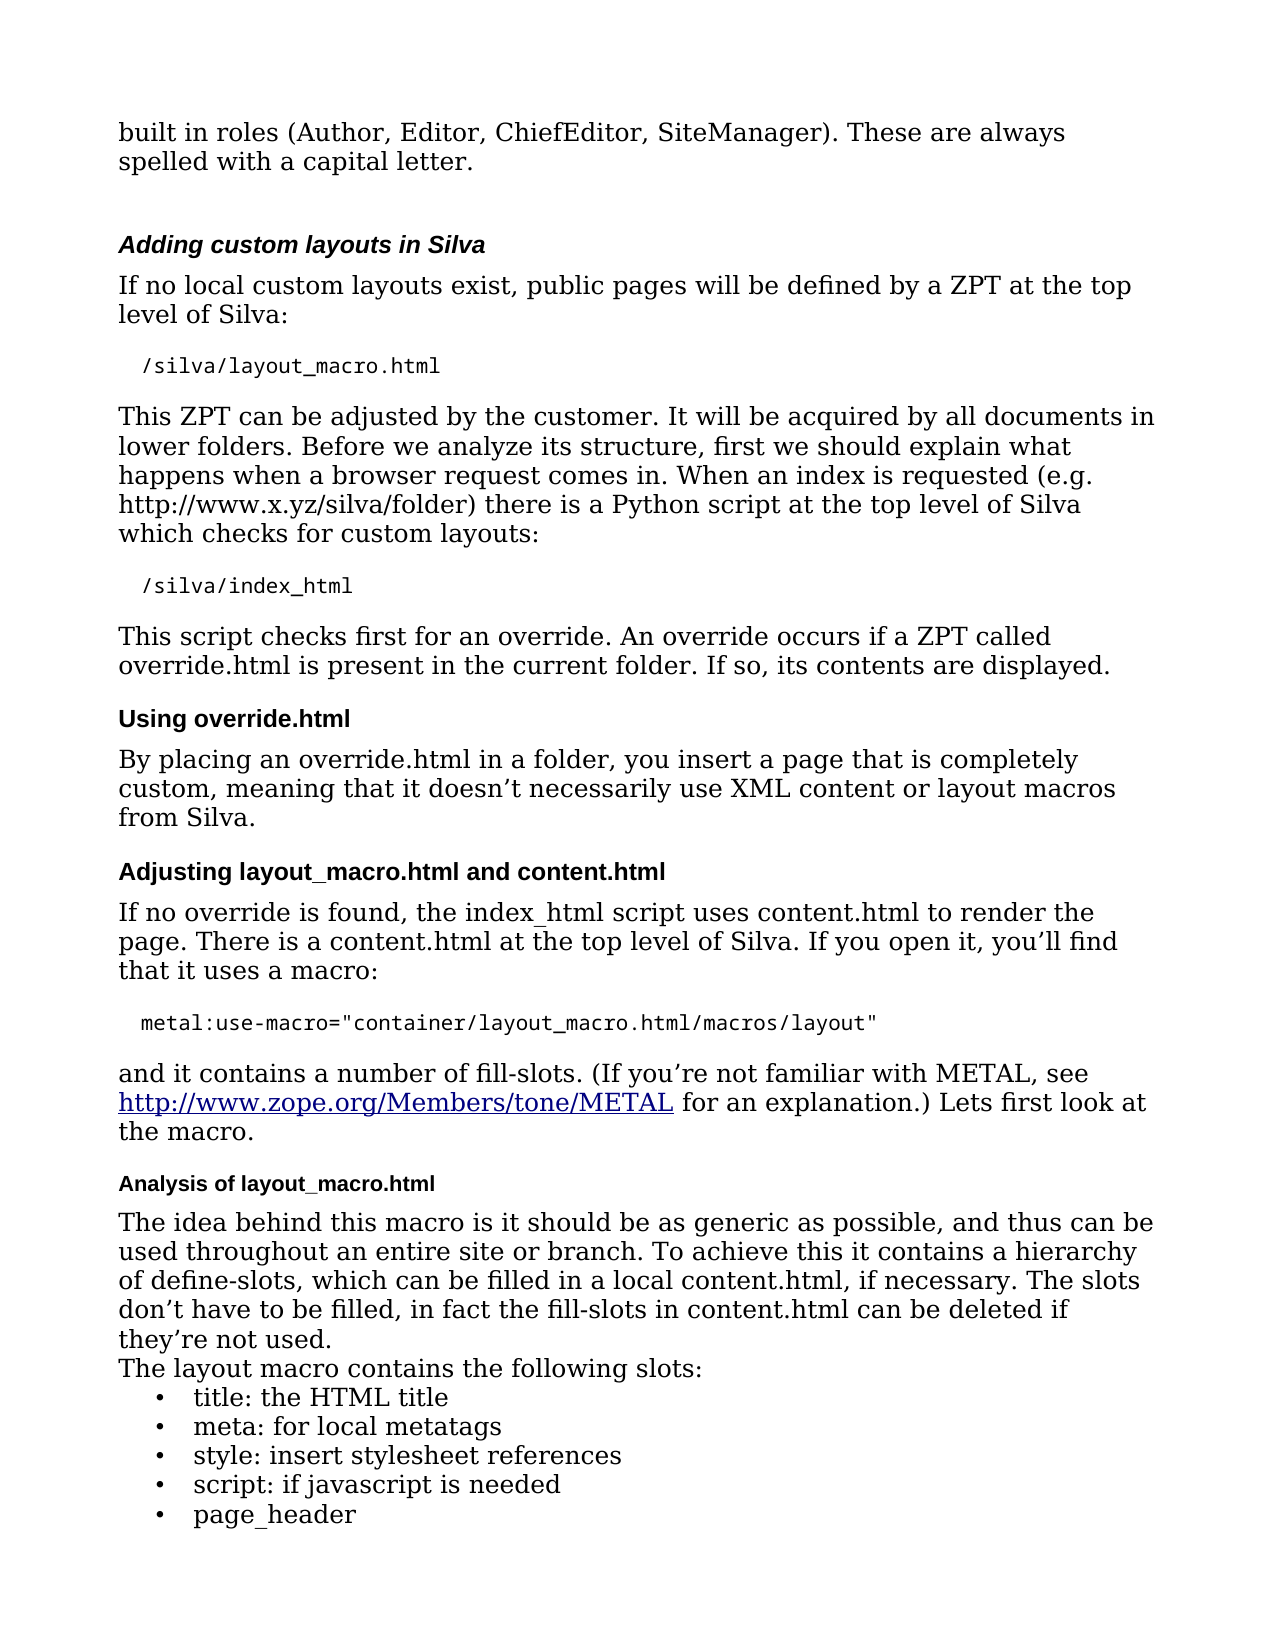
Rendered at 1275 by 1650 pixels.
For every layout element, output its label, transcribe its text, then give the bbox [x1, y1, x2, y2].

text /silva/index_html [141, 571, 1134, 599]
list title: the HTML title [156, 1383, 1157, 1412]
subtitle Adjusting layout_macro.html and content.html [118, 858, 1157, 885]
text metal:use-macro="container/layout_macro.html/macros/layout" [141, 1008, 1134, 1036]
text If no local custom layouts exist, public pages will be defined by a ZPT at the top level of Silva: [118, 271, 1157, 329]
text By placing an override.html in a folder, you insert a page that is completely custom, meaning that it doesn’t necessarily use XML content or layout macros from Silva. [118, 745, 1157, 833]
list style: insert stylesheet references [156, 1442, 1157, 1471]
text built in roles (Author, Editor, ChiefEditor, SiteManager). These are always spelled with a capital letter. [118, 118, 1157, 206]
list page_header [156, 1500, 1157, 1529]
text If no override is found, the index_html script uses content.html to render the page. There is a content.html at the top level of Silva. If you open it, you’ll find that it uses a macro: [118, 898, 1157, 985]
text and it contains a number of fill-slots. (If you’re not familiar with METAL, see http://www.zope.org/Members/tone/METAL for an explanation.) Lets first look at the macro. [118, 1059, 1157, 1146]
text This script checks first for an override. An override occurs if a ZPT called override.html is present in the current folder. If so, its contents are displayed. [118, 622, 1157, 680]
subtitle Using override.html [118, 705, 1157, 733]
text The layout macro contains the following slots: [118, 1354, 1157, 1383]
text /silva/layout_macro.html [141, 352, 1134, 380]
list script: if javascript is needed [156, 1471, 1157, 1500]
text This ZPT can be adjusted by the customer. It will be acquired by all documents in lower folders. Before we analyze its structure, first we should explain what happens when a browser request comes in. When an index is requested (e.g. http://www.x.yz/silva/folder) there is a Python script at the top level of Silva which checks for custom layouts: [118, 402, 1157, 548]
text The idea behind this macro is it should be as generic as possible, and thus can be used throughout an entire site or branch. To achieve this it contains a hierarchy of define-slots, which can be filled in a local content.html, if necessary. The slots don’t have to be filled, in fact the fill-slots in content.html can be deleted if they’re not used. [118, 1208, 1157, 1354]
list meta: for local metatags [156, 1412, 1157, 1442]
subtitle Adding custom layouts in Silva [118, 231, 1157, 258]
subtitle Analysis of layout_macro.html [118, 1171, 1157, 1196]
